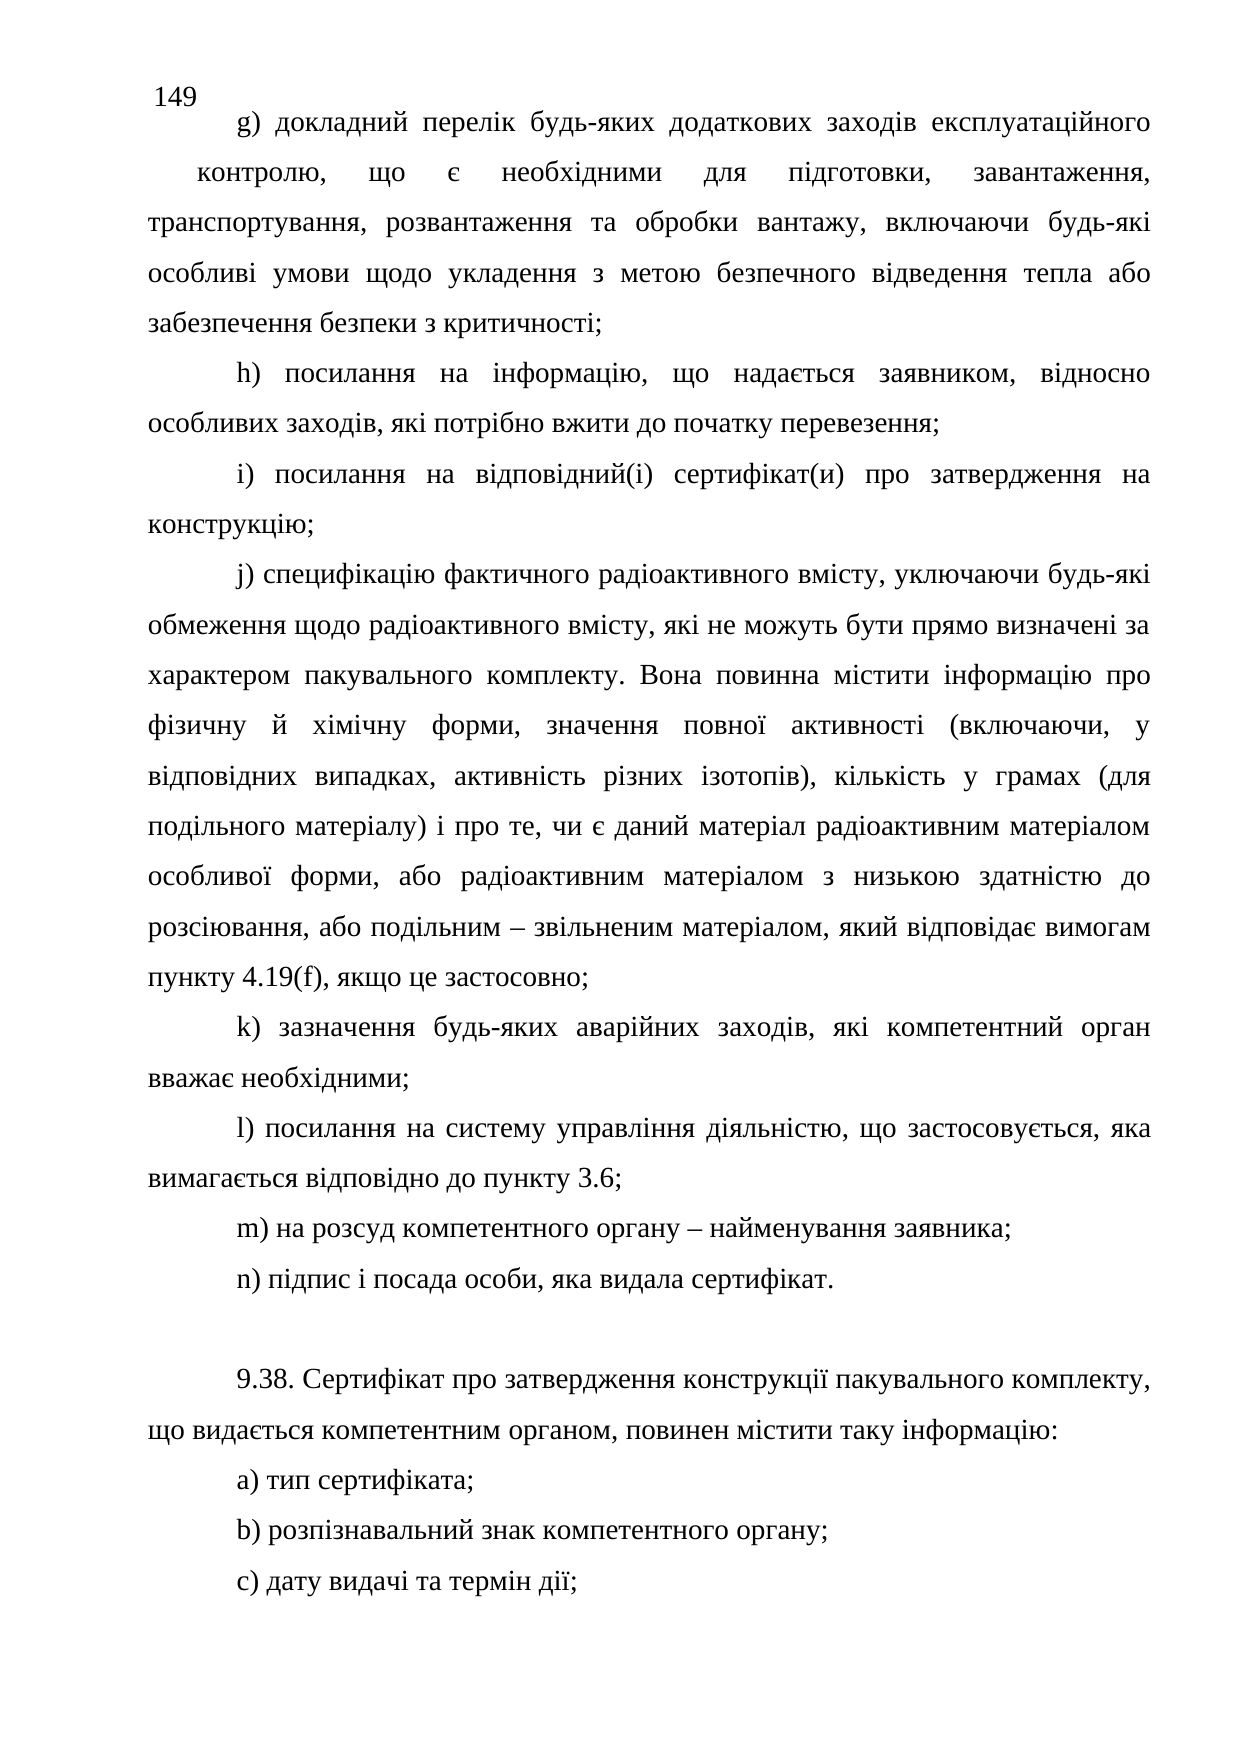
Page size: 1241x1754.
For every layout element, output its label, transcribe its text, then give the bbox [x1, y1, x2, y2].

text i) посилання на відповідний(і) сертифікат(и) про затвердження на конструкцію; [148, 456, 1152, 540]
text 9.38. Сертифікат про затвердження конструкції пакувального комплекту, що видається компетентним органом, повинен містити таку інформацію: [148, 1362, 1152, 1445]
text b) розпізнавальний знак компетентного органу; [148, 1512, 1152, 1546]
text g) докладний перелік будь-яких додаткових заходів експлуатаційного контролю, що є необхідними для підготовки, завантаження, транспортування, розвантаження та обробки вантажу, включаючи будь-які особливі умови щодо укладення з метою безпечного відведення тепла або забезпечення безпеки з критичності; [148, 104, 1152, 338]
text с) дату видачі та термін дії; [148, 1563, 1152, 1596]
text m) на розсуд компетентного органу – найменування заявника; [148, 1211, 1152, 1244]
text а) тип сертифіката; [148, 1462, 1152, 1496]
text k) зазначення будь-яких аварійних заходів, які компетентний орган вважає необхідними; [148, 1009, 1152, 1093]
text l) посилання на систему управління діяльністю, що застосовується, яка вимагається відповідно до пункту 3.6; [148, 1110, 1152, 1194]
text j) специфікацію фактичного радіоактивного вмісту, уключаючи будь-які обмеження щодо радіоактивного вмісту, які не можуть бути прямо визначені за характером пакувального комплекту. Вона повинна містити інформацію про фізичну й хімічну форми, значення повної активності (включаючи, у відповідних випадках, активність різних ізотопів), кількість у грамах (для подільного матеріалу) і про те, чи є даний матеріал радіоактивним матеріалом особливої форми, або радіоактивним матеріалом з низькою здатністю до розсіювання, або подільним – звільненим матеріалом, який відповідає вимогам пункту 4.19(f), якщо це застосовно; [148, 557, 1152, 993]
text n) підпис і посада особи, яка видала сертифікат. [148, 1261, 1152, 1294]
text h) посилання на інформацію, що надається заявником, відносно особливих заходів, які потрібно вжити до початку перевезення; [148, 355, 1152, 439]
